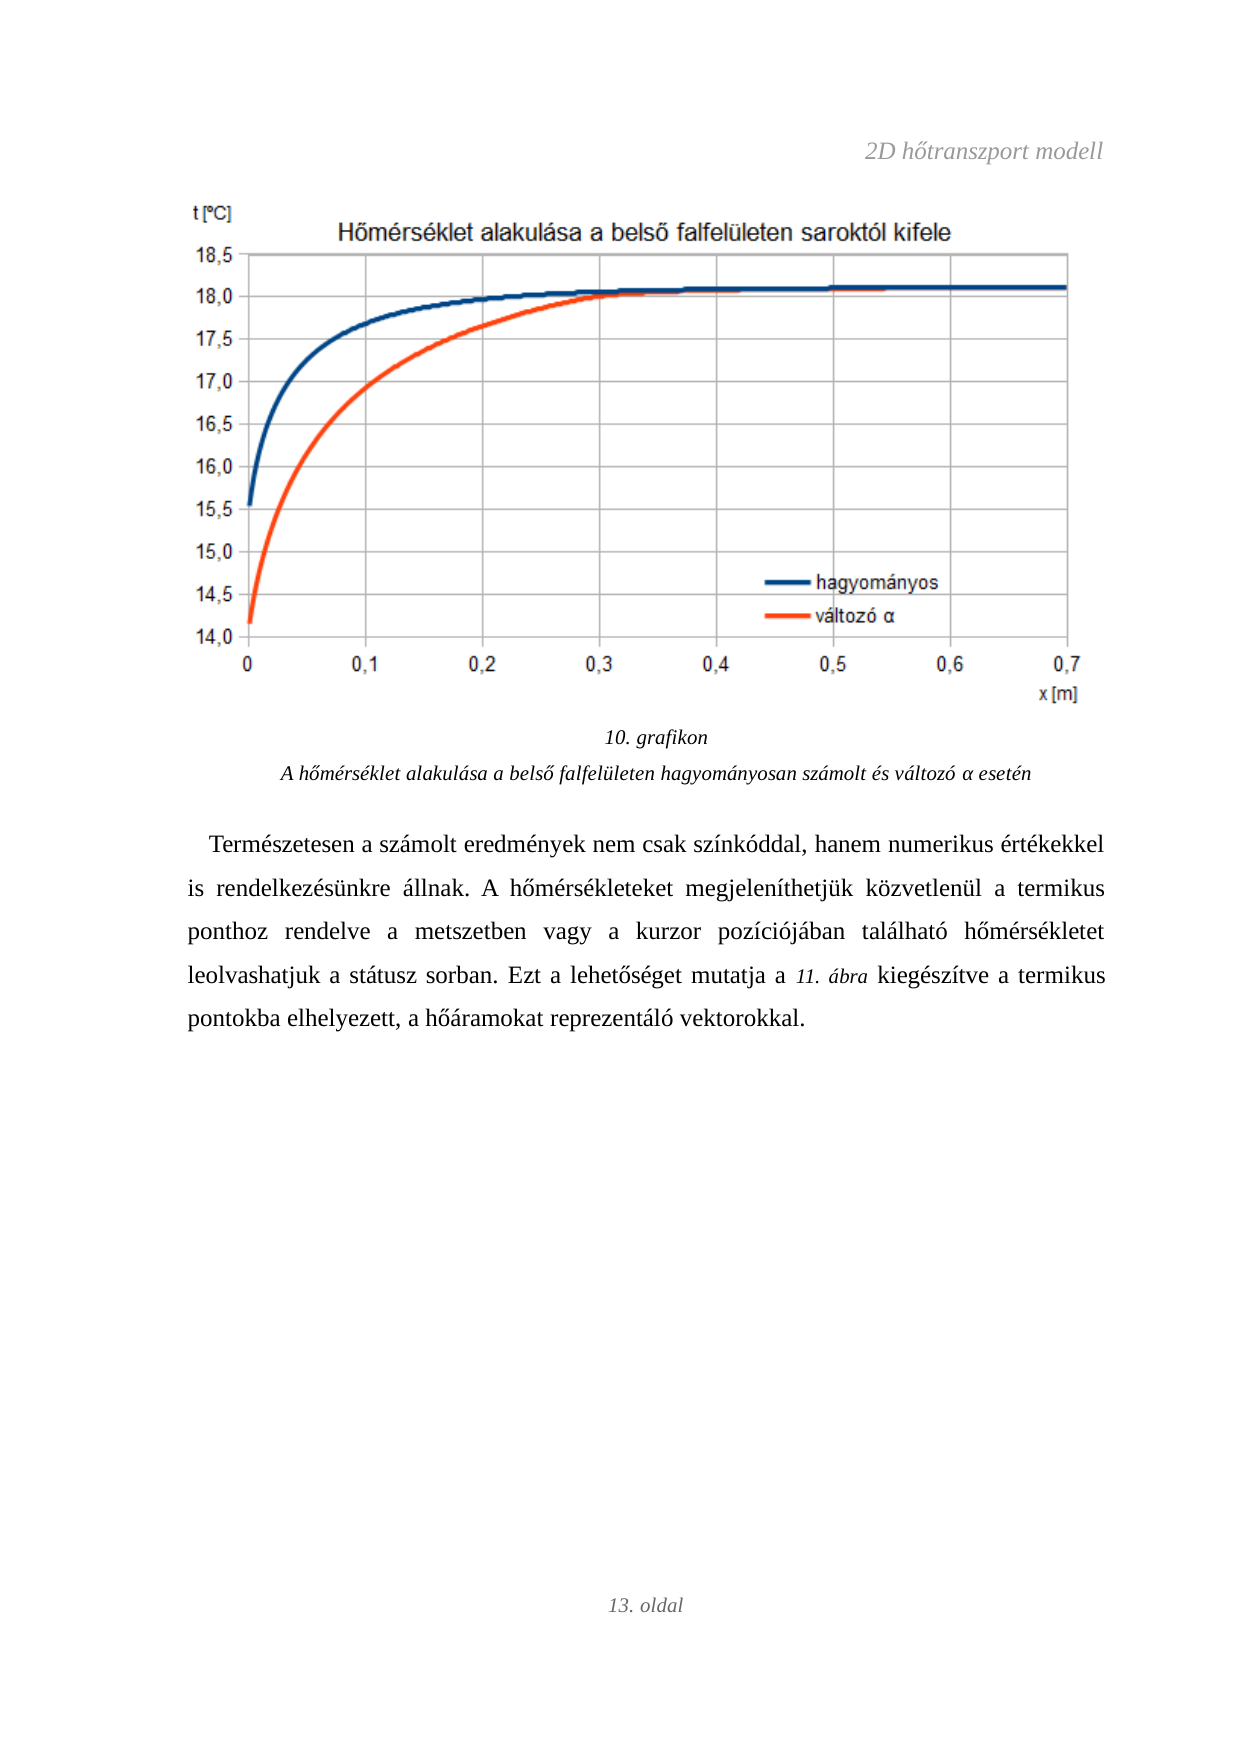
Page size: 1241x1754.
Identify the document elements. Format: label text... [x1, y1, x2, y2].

picture [186, 194, 1105, 711]
text A hőmérséklet alakulása a belső falfelületen hagyományosan számolt és változó α esetén [187, 761, 1106, 785]
text 10. grafikon [187, 725, 1106, 749]
text Természetesen a számolt eredmények nem csak színkóddal, hanem numerikus értékekkel is rendelkezésünkre állnak. A hőmérsékleteket megjeleníthetjük közvetlenül a termikus ponthoz rendelve a metszetben vagy a kurzor pozíciójában található hőmérsékletet leolvashatjuk a státusz sorban. Ezt a lehetőséget mutatja a 11. ábra kiegészítve a termikus pontokba elhelyezett, a hőáramokat reprezentáló vektorokkal. [187, 829, 1106, 1032]
